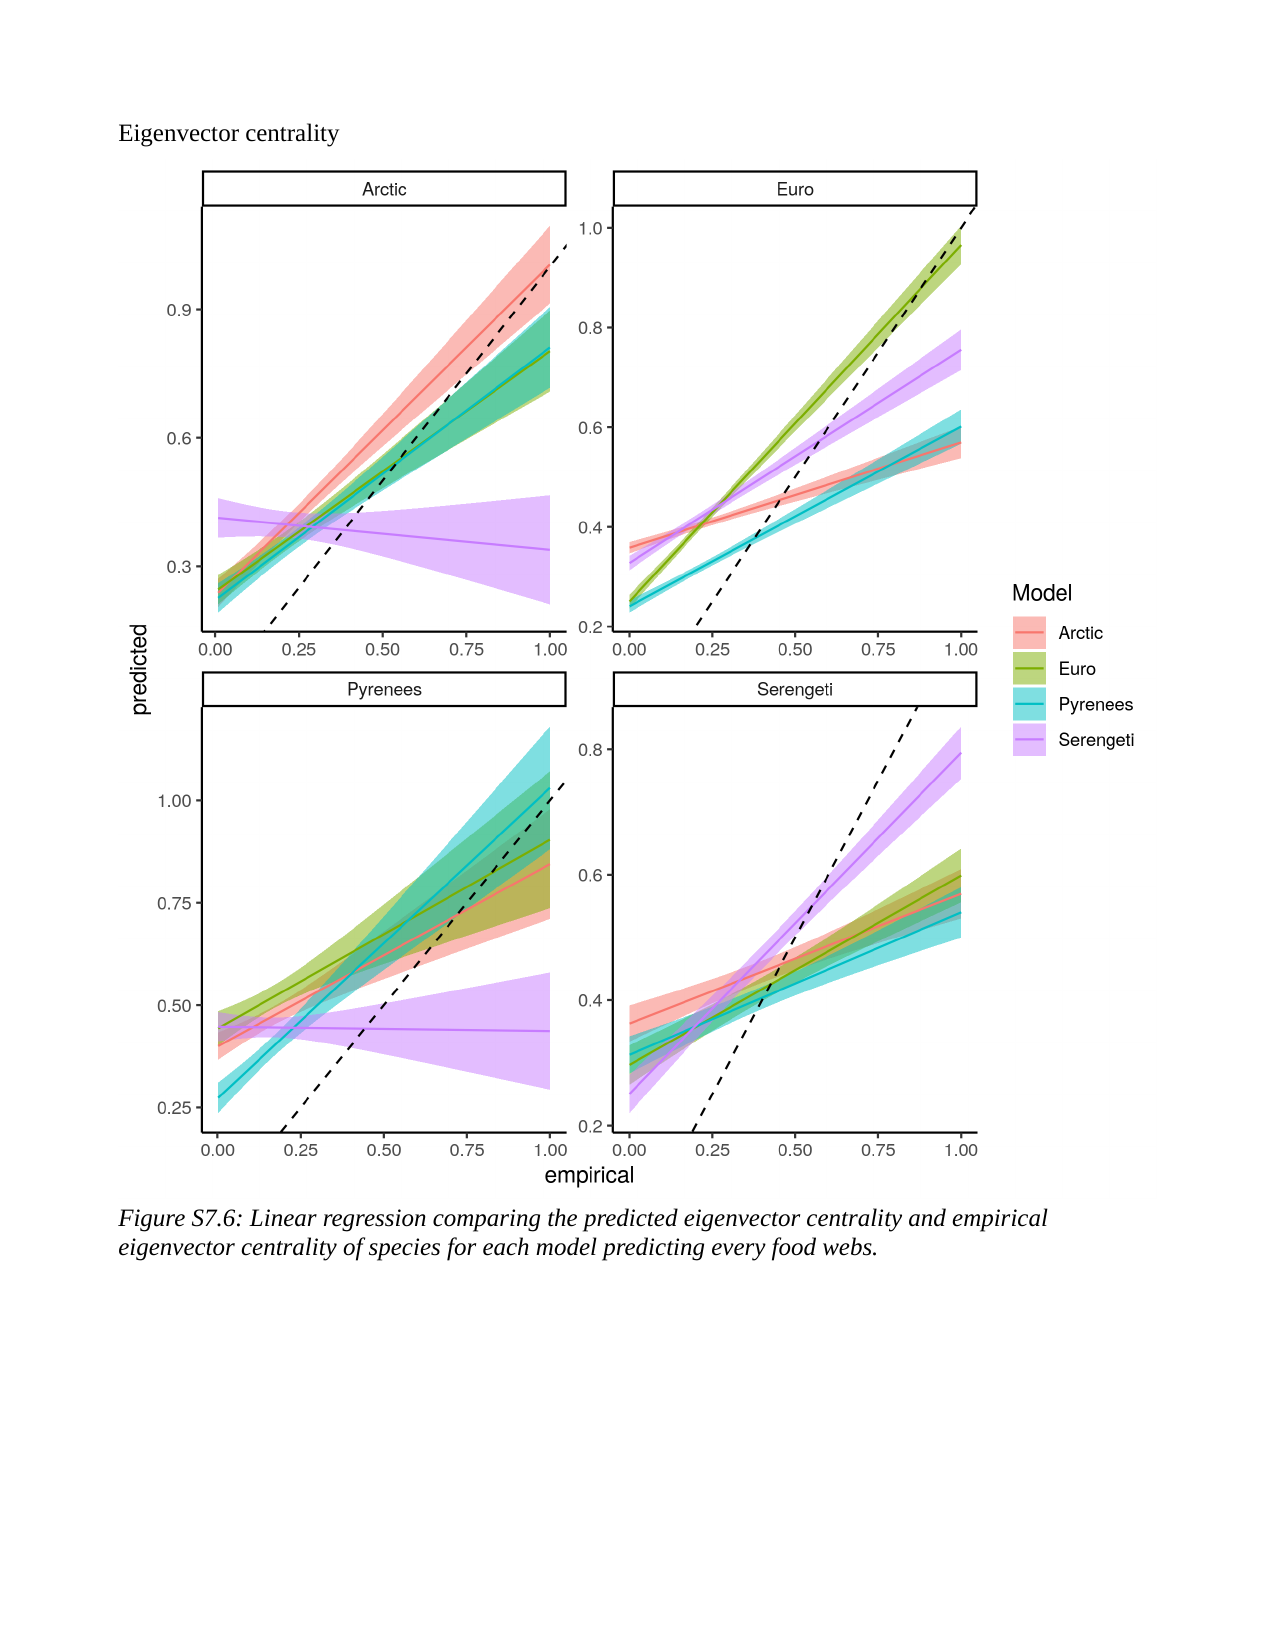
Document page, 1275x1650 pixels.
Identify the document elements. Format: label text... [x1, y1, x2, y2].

picture [118, 159, 1157, 1199]
text Figure S7.6: Linear regression comparing the predicted eigenvector centrality and empirical eigenvector centrality of species for each model predicting every food webs. [118, 1199, 1157, 1261]
text Eigenvector centrality [118, 118, 1157, 147]
